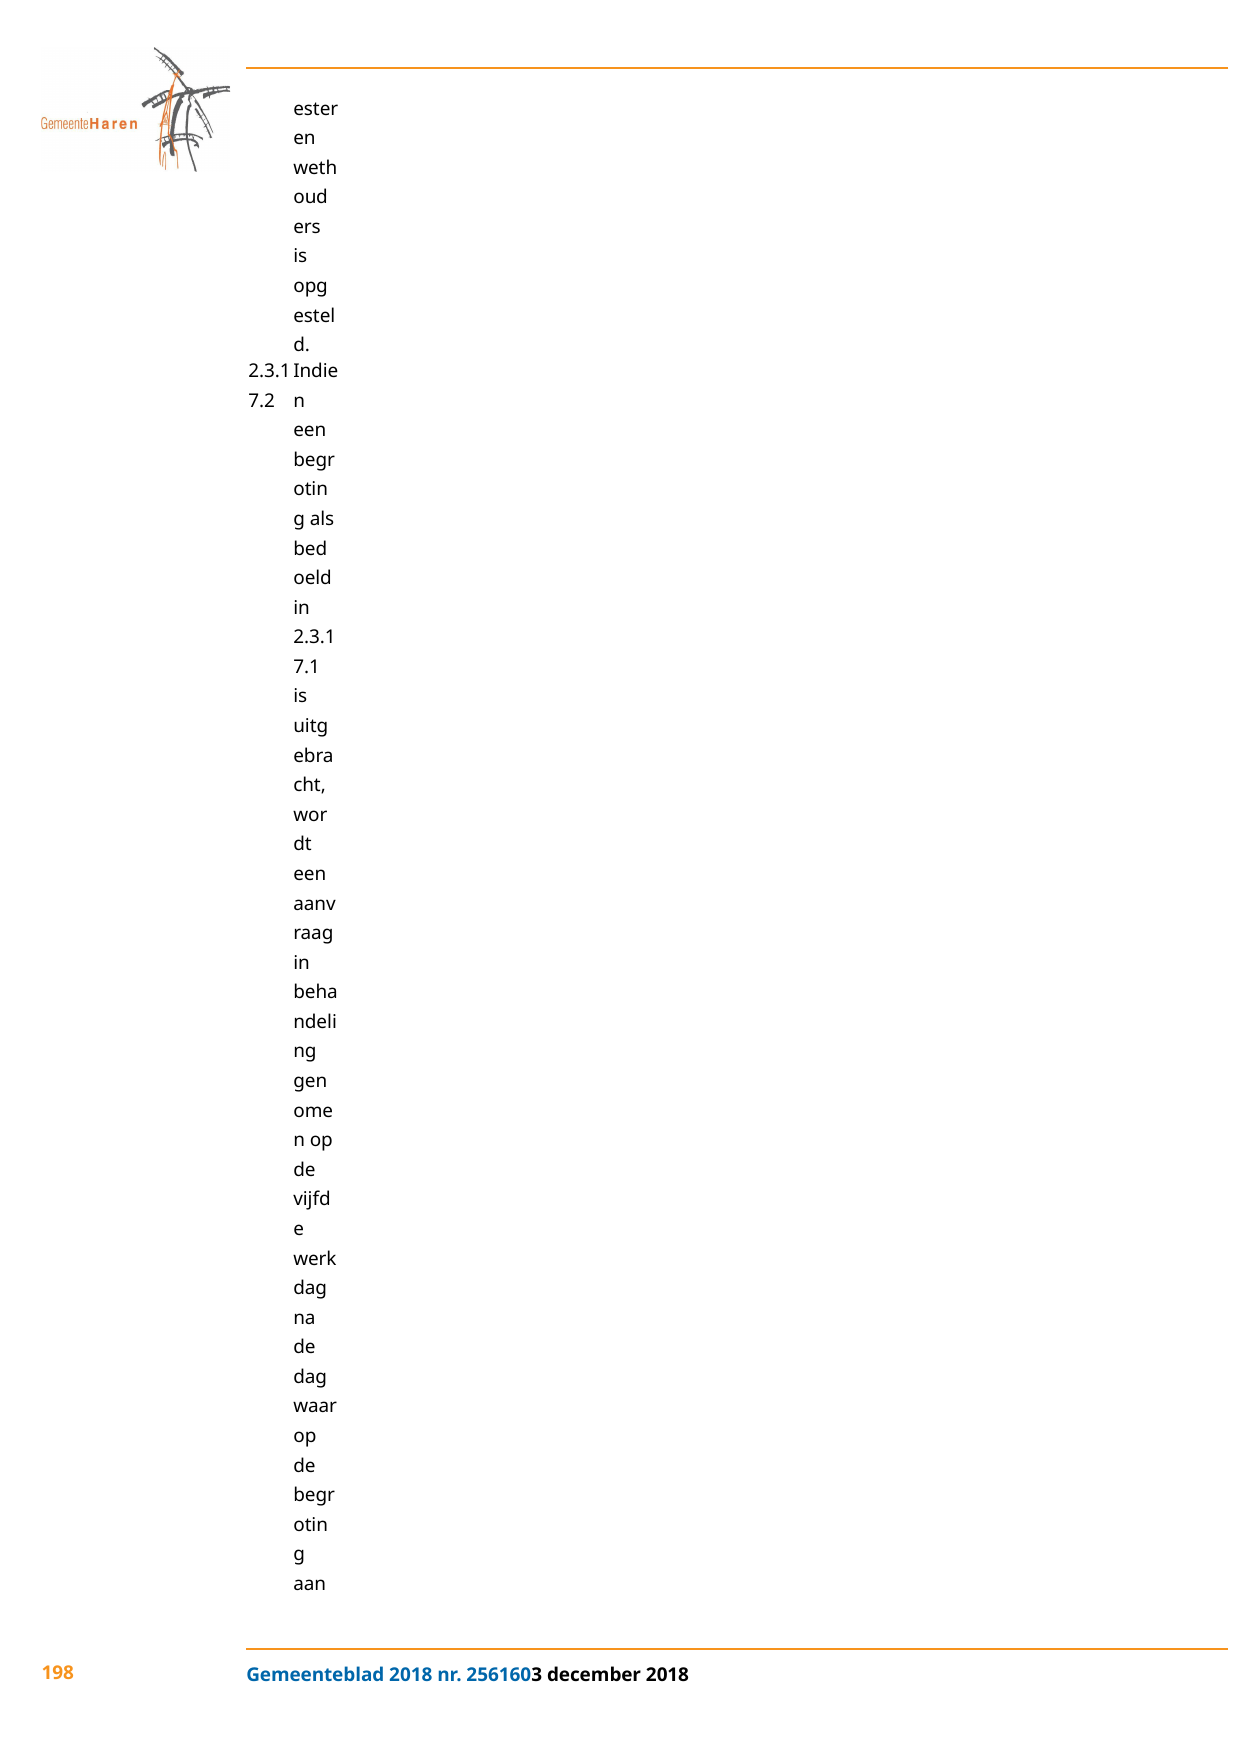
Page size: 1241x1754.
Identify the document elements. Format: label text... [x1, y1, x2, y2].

table_cell 2.3.17.2 [248, 357, 293, 1596]
table_cell [338, 95, 383, 357]
table_cell [384, 357, 429, 1596]
table_cell [384, 95, 429, 357]
table_cell Indien een begroting als bedoeld in 2.3.17.1 is uitgebracht, wordt een aanvraag in behandeling genomen op de vijfde werkdag na de dag waarop de begroting aan [293, 357, 338, 1596]
table_cell ester en wethouders is opgesteld. [293, 95, 338, 357]
table_cell [248, 95, 293, 357]
table_cell [338, 357, 383, 1596]
picture [41, 47, 231, 172]
